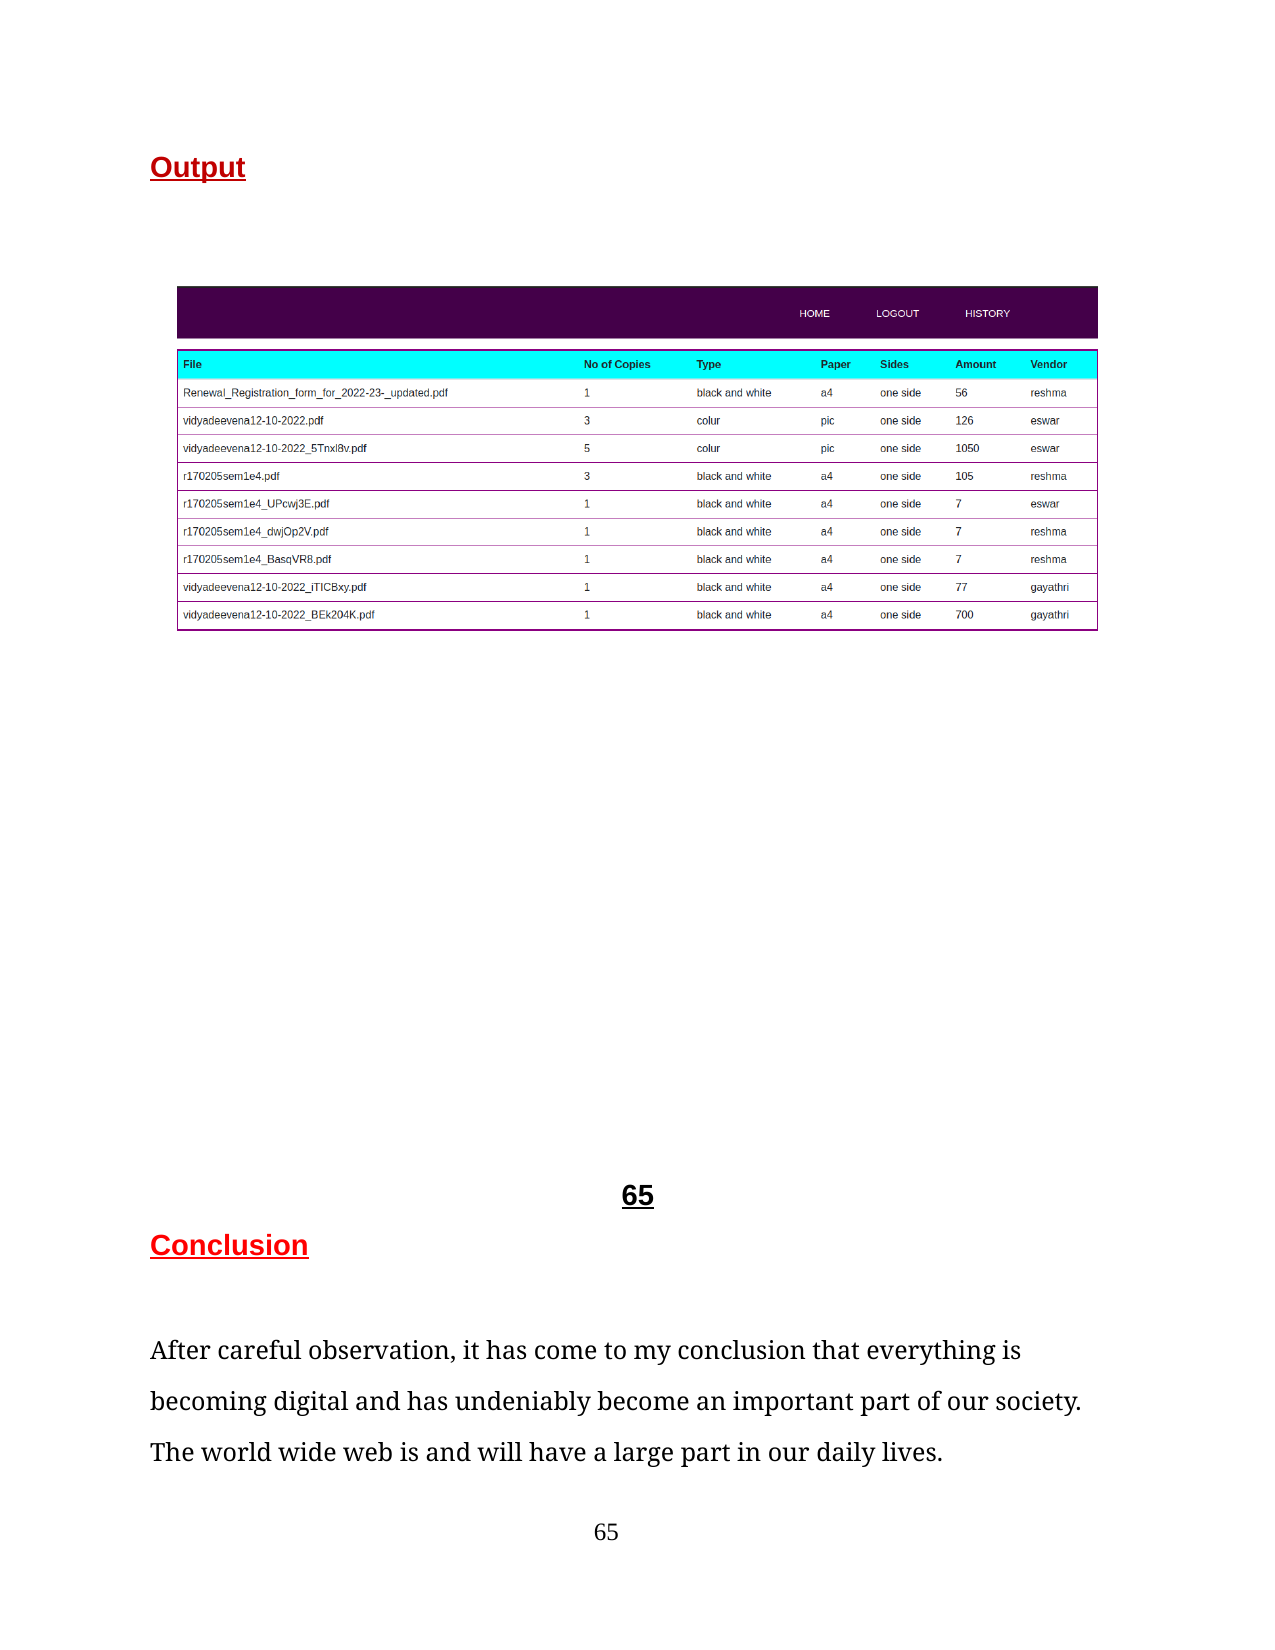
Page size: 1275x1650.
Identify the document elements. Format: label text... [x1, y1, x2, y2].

text Conclusion [150, 1228, 1125, 1262]
text Output [150, 150, 1125, 183]
text After careful observation, it has come to my conclusion that everything is becoming digital and has undeniably become an important part of our society. The world wide web is and will have a large part in our daily lives. [150, 1332, 1125, 1468]
text 52 [150, 1178, 1125, 1211]
